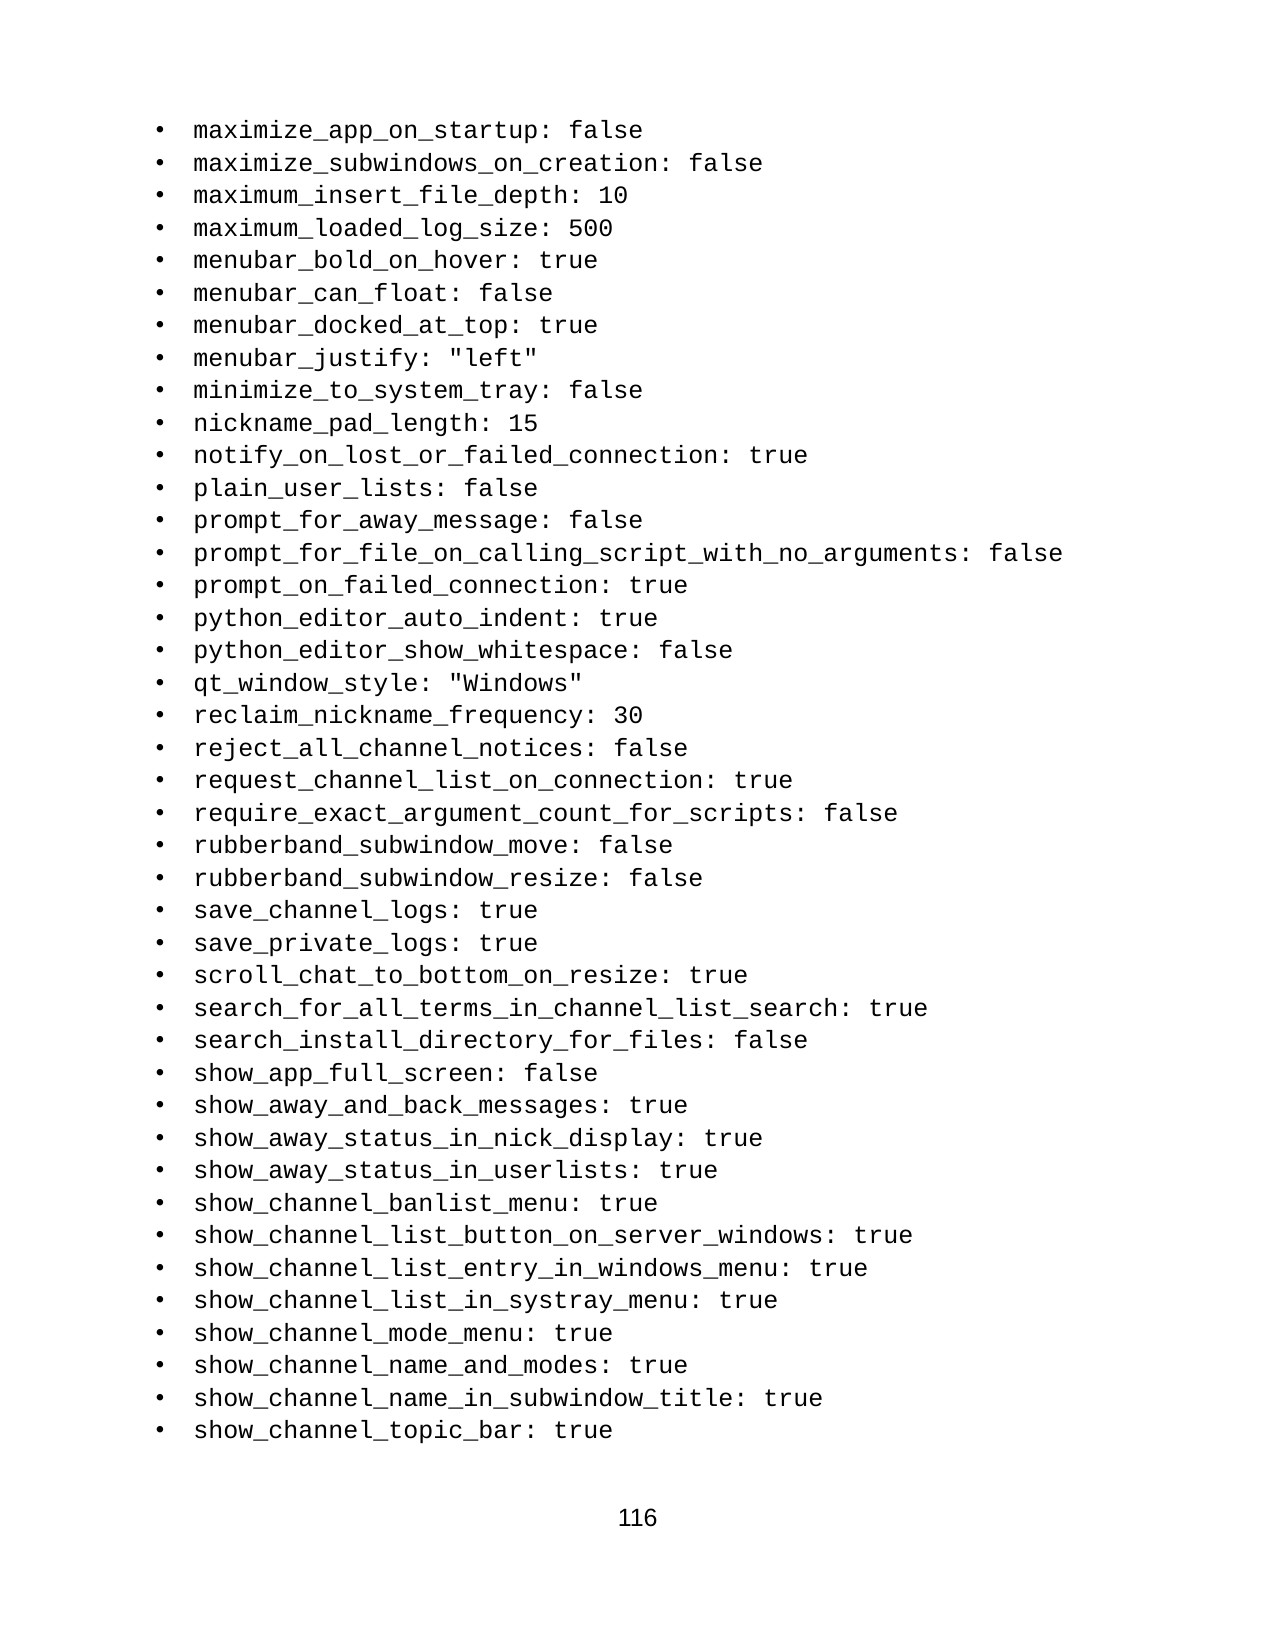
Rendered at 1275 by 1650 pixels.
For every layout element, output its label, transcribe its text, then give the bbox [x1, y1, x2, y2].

list maximum_loaded_log_size: 500 [156, 216, 1157, 244]
list plain_user_lists: false [156, 476, 1157, 504]
list prompt_for_file_on_calling_script_with_no_arguments: false [156, 541, 1157, 569]
list menubar_justify: "left" [156, 346, 1157, 374]
list show_channel_banlist_menu: true [156, 1191, 1157, 1219]
list menubar_bold_on_hover: true [156, 248, 1157, 276]
list show_channel_mode_menu: true [156, 1321, 1157, 1349]
list show_channel_list_in_systray_menu: true [156, 1288, 1157, 1316]
list menubar_docked_at_top: true [156, 313, 1157, 341]
list show_app_full_screen: false [156, 1061, 1157, 1089]
list request_channel_list_on_connection: true [156, 768, 1157, 796]
list require_exact_argument_count_for_scripts: false [156, 801, 1157, 829]
list rubberband_subwindow_resize: false [156, 866, 1157, 894]
list maximize_app_on_startup: false [156, 118, 1157, 146]
list notify_on_lost_or_failed_connection: true [156, 443, 1157, 471]
list show_channel_list_button_on_server_windows: true [156, 1223, 1157, 1251]
list show_channel_list_entry_in_windows_menu: true [156, 1256, 1157, 1284]
list scroll_chat_to_bottom_on_resize: true [156, 963, 1157, 991]
list reject_all_channel_notices: false [156, 736, 1157, 764]
list nickname_pad_length: 15 [156, 411, 1157, 439]
list maximum_insert_file_depth: 10 [156, 183, 1157, 211]
list prompt_on_failed_connection: true [156, 573, 1157, 601]
list maximize_subwindows_on_creation: false [156, 151, 1157, 179]
list python_editor_show_whitespace: false [156, 638, 1157, 666]
list show_away_status_in_nick_display: true [156, 1126, 1157, 1154]
list search_install_directory_for_files: false [156, 1028, 1157, 1056]
list show_away_status_in_userlists: true [156, 1158, 1157, 1186]
list rubberband_subwindow_move: false [156, 833, 1157, 861]
list show_away_and_back_messages: true [156, 1093, 1157, 1121]
list save_channel_logs: true [156, 898, 1157, 926]
list show_channel_name_in_subwindow_title: true [156, 1386, 1157, 1414]
list show_channel_name_and_modes: true [156, 1353, 1157, 1381]
list prompt_for_away_message: false [156, 508, 1157, 536]
list search_for_all_terms_in_channel_list_search: true [156, 996, 1157, 1024]
list python_editor_auto_indent: true [156, 606, 1157, 634]
list minimize_to_system_tray: false [156, 378, 1157, 406]
list show_channel_topic_bar: true [156, 1418, 1157, 1446]
list qt_window_style: "Windows" [156, 671, 1157, 699]
list reclaim_nickname_frequency: 30 [156, 703, 1157, 731]
list save_private_logs: true [156, 931, 1157, 959]
list menubar_can_float: false [156, 281, 1157, 309]
